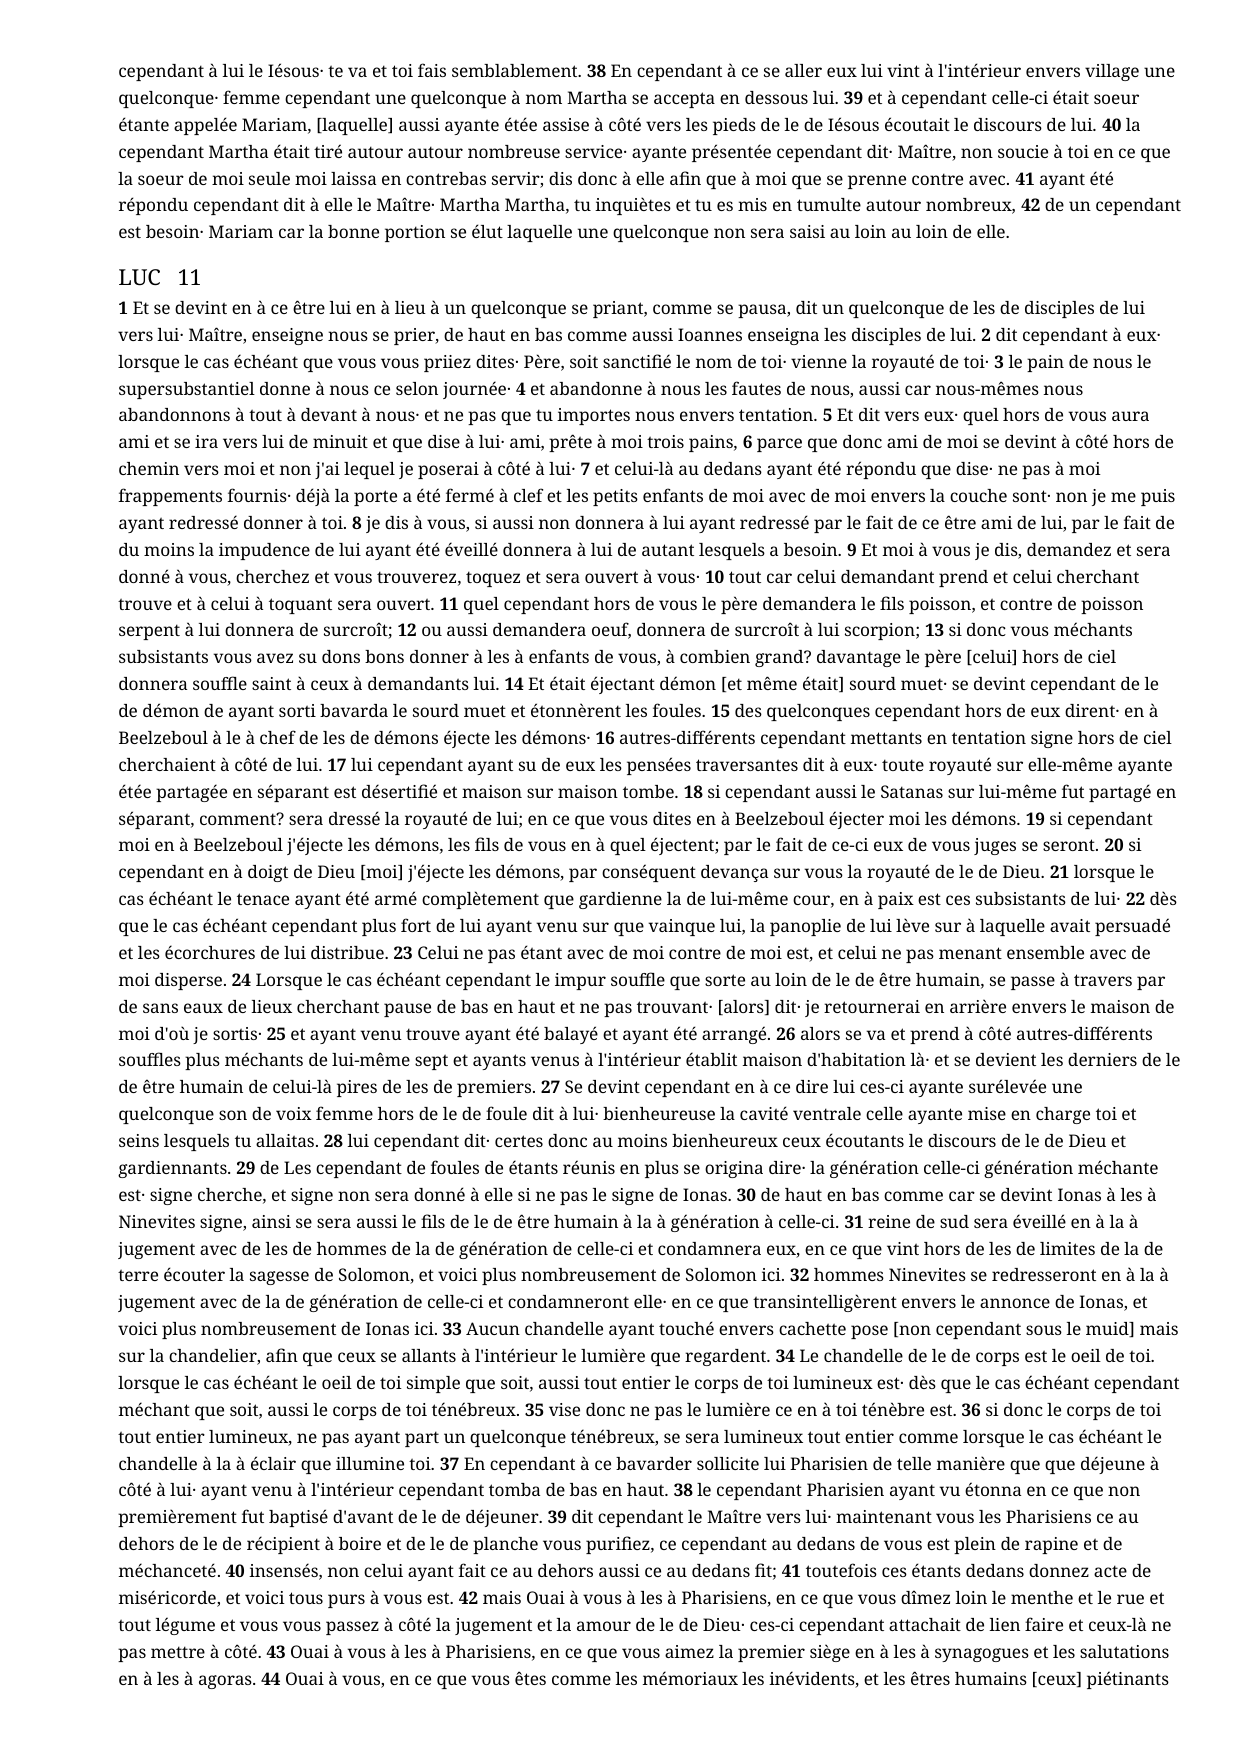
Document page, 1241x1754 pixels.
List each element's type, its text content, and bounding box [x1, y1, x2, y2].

text LUC 11 [118, 262, 1181, 292]
text 1 Et se devint en à ce être lui en à lieu à un quelconque se priant, comme se pausa, dit un quelconque de les de disciples de lui vers lui· Maître, enseigne nous se prier, de haut en bas comme aussi Ioannes enseigna les disciples de lui. 2 dit cependant à eux· lorsque le cas échéant que vous vous priiez dites· Père, soit sanctifié le nom de toi· vienne la royauté de toi· 3 le pain de nous le supersubstantiel donne à nous ce selon journée· 4 et abandonne à nous les fautes de nous, aussi car nous-mêmes nous abandonnons à tout à devant à nous· et ne pas que tu importes nous envers tentation. 5 Et dit vers eux· quel hors de vous aura ami et se ira vers lui de minuit et que dise à lui· ami, prête à moi trois pains, 6 parce que donc ami de moi se devint à côté hors de chemin vers moi et non j'ai lequel je poserai à côté à lui· 7 et celui-là au dedans ayant été répondu que dise· ne pas à moi frappements fournis· déjà la porte a été fermé à clef et les petits enfants de moi avec de moi envers la couche sont· non je me puis ayant redressé donner à toi. 8 je dis à vous, si aussi non donnera à lui ayant redressé par le fait de ce être ami de lui, par le fait de du moins la impudence de lui ayant été éveillé donnera à lui de autant lesquels a besoin. 9 Et moi à vous je dis, demandez et sera donné à vous, cherchez et vous trouverez, toquez et sera ouvert à vous· 10 tout car celui demandant prend et celui cherchant trouve et à celui à toquant sera ouvert. 11 quel cependant hors de vous le père demandera le fils poisson, et contre de poisson serpent à lui donnera de surcroît; 12 ou aussi demandera oeuf, donnera de surcroît à lui scorpion; 13 si donc vous méchants subsistants vous avez su dons bons donner à les à enfants de vous, à combien grand? davantage le père [celui] hors de ciel donnera souffle saint à ceux à demandants lui. 14 Et était éjectant démon [et même était] sourd muet· se devint cependant de le de démon de ayant sorti bavarda le sourd muet et étonnèrent les foules. 15 des quelconques cependant hors de eux dirent· en à Beelzeboul à le à chef de les de démons éjecte les démons· 16 autres-différents cependant mettants en tentation signe hors de ciel cherchaient à côté de lui. 17 lui cependant ayant su de eux les pensées traversantes dit à eux· toute royauté sur elle-même ayante étée partagée en séparant est désertifié et maison sur maison tombe. 18 si cependant aussi le Satanas sur lui-même fut partagé en séparant, comment? sera dressé la royauté de lui; en ce que vous dites en à Beelzeboul éjecter moi les démons. 19 si cependant moi en à Beelzeboul j'éjecte les démons, les fils de vous en à quel éjectent; par le fait de ce-ci eux de vous juges se seront. 20 si cependant en à doigt de Dieu [moi] j'éjecte les démons, par conséquent devança sur vous la royauté de le de Dieu. 21 lorsque le cas échéant le tenace ayant été armé complètement que gardienne la de lui-même cour, en à paix est ces subsistants de lui· 22 dès que le cas échéant cependant plus fort de lui ayant venu sur que vainque lui, la panoplie de lui lève sur à laquelle avait persuadé et les écorchures de lui distribue. 23 Celui ne pas étant avec de moi contre de moi est, et celui ne pas menant ensemble avec de moi disperse. 24 Lorsque le cas échéant cependant le impur souffle que sorte au loin de le de être humain, se passe à travers par de sans eaux de lieux cherchant pause de bas en haut et ne pas trouvant· [alors] dit· je retournerai en arrière envers le maison de moi d'où je sortis· 25 et ayant venu trouve ayant été balayé et ayant été arrangé. 26 alors se va et prend à côté autres-différents souffles plus méchants de lui-même sept et ayants venus à l'intérieur établit maison d'habitation là· et se devient les derniers de le de être humain de celui-là pires de les de premiers. 27 Se devint cependant en à ce dire lui ces-ci ayante surélevée une quelconque son de voix femme hors de le de foule dit à lui· bienheureuse la cavité ventrale celle ayante mise en charge toi et seins lesquels tu allaitas. 28 lui cependant dit· certes donc au moins bienheureux ceux écoutants le discours de le de Dieu et gardiennants. 29 de Les cependant de foules de étants réunis en plus se origina dire· la génération celle-ci génération méchante est· signe cherche, et signe non sera donné à elle si ne pas le signe de Ionas. 30 de haut en bas comme car se devint Ionas à les à Ninevites signe, ainsi se sera aussi le fils de le de être humain à la à génération à celle-ci. 31 reine de sud sera éveillé en à la à jugement avec de les de hommes de la de génération de celle-ci et condamnera eux, en ce que vint hors de les de limites de la de terre écouter la sagesse de Solomon, et voici plus nombreusement de Solomon ici. 32 hommes Ninevites se redresseront en à la à jugement avec de la de génération de celle-ci et condamneront elle· en ce que transintelligèrent envers le annonce de Ionas, et voici plus nombreusement de Ionas ici. 33 Aucun chandelle ayant touché envers cachette pose [non cependant sous le muid] mais sur la chandelier, afin que ceux se allants à l'intérieur le lumière que regardent. 34 Le chandelle de le de corps est le oeil de toi. lorsque le cas échéant le oeil de toi simple que soit, aussi tout entier le corps de toi lumineux est· dès que le cas échéant cependant méchant que soit, aussi le corps de toi ténébreux. 35 vise donc ne pas le lumière ce en à toi ténèbre est. 36 si donc le corps de toi tout entier lumineux, ne pas ayant part un quelconque ténébreux, se sera lumineux tout entier comme lorsque le cas échéant le chandelle à la à éclair que illumine toi. 37 En cependant à ce bavarder sollicite lui Pharisien de telle manière que que déjeune à côté à lui· ayant venu à l'intérieur cependant tomba de bas en haut. 38 le cependant Pharisien ayant vu étonna en ce que non premièrement fut baptisé d'avant de le de déjeuner. 39 dit cependant le Maître vers lui· maintenant vous les Pharisiens ce au dehors de le de récipient à boire et de le de planche vous purifiez, ce cependant au dedans de vous est plein de rapine et de méchanceté. 40 insensés, non celui ayant fait ce au dehors aussi ce au dedans fit; 41 toutefois ces étants dedans donnez acte de miséricorde, et voici tous purs à vous est. 42 mais Ouai à vous à les à Pharisiens, en ce que vous dîmez loin le menthe et le rue et tout légume et vous vous passez à côté la jugement et la amour de le de Dieu· ces-ci cependant attachait de lien faire et ceux-là ne pas mettre à côté. 43 Ouai à vous à les à Pharisiens, en ce que vous aimez la premier siège en à les à synagogues et les salutations en à les à agoras. 44 Ouai à vous, en ce que vous êtes comme les mémoriaux les inévidents, et les êtres humains [ceux] piétinants [118, 296, 1181, 1690]
text cependant à lui le Iésous· te va et toi fais semblablement. 38 En cependant à ce se aller eux lui vint à l'intérieur envers village une quelconque· femme cependant une quelconque à nom Martha se accepta en dessous lui. 39 et à cependant celle-ci était soeur étante appelée Mariam, [laquelle] aussi ayante étée assise à côté vers les pieds de le de Iésous écoutait le discours de lui. 40 la cependant Martha était tiré autour autour nombreuse service· ayante présentée cependant dit· Maître, non soucie à toi en ce que la soeur de moi seule moi laissa en contrebas servir; dis donc à elle afin que à moi que se prenne contre avec. 41 ayant été répondu cependant dit à elle le Maître· Martha Martha, tu inquiètes et tu es mis en tumulte autour nombreux, 42 de un cependant est besoin· Mariam car la bonne portion se élut laquelle une quelconque non sera saisi au loin au loin de elle. [118, 59, 1181, 244]
